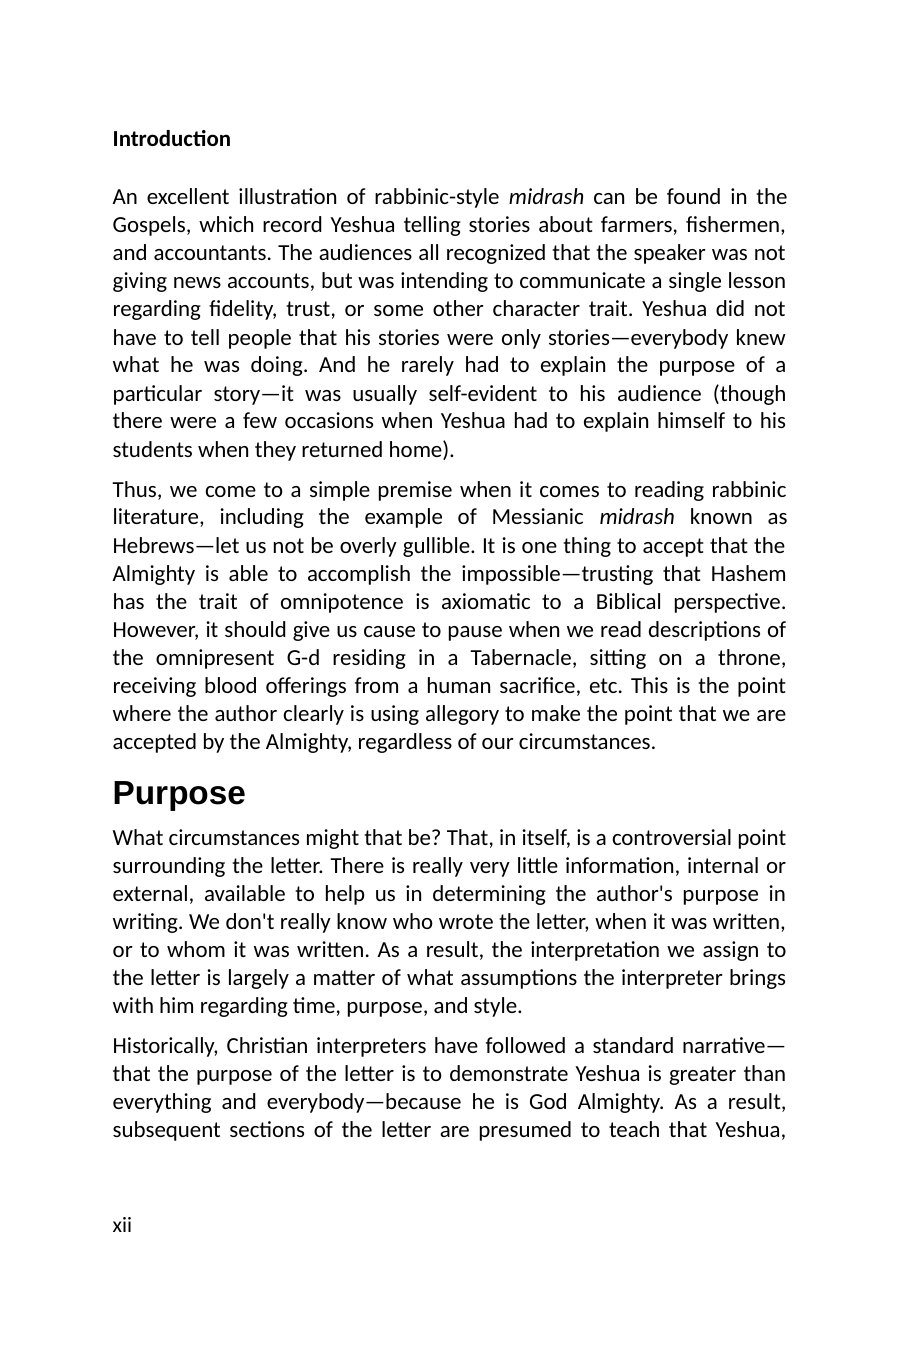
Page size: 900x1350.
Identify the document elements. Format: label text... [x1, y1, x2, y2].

text What circumstances might that be? That, in itself, is a controversial point surrounding the letter. There is really very little information, internal or external, available to help us in determining the author's purpose in writing. We don't really know who wrote the letter, when it was written, or to whom it was written. As a result, the interpretation we assign to the letter is largely a matter of what assumptions the interpreter brings with him regarding time, purpose, and style. [112, 823, 787, 1019]
text An excellent illustration of rabbinic-style midrash can be found in the Gospels, which record Yeshua telling stories about farmers, fishermen, and accountants. The audiences all recognized that the speaker was not giving news accounts, but was intending to communicate a single lesson regarding fidelity, trust, or some other character trait. Yeshua did not have to tell people that his stories were only stories—everybody knew what he was doing. And he rarely had to explain the purpose of a particular story—it was usually self-evident to his audience (though there were a few occasions when Yeshua had to explain himself to his students when they returned home). [112, 182, 787, 463]
text Thus, we come to a simple premise when it comes to reading rabbinic literature, including the example of Messianic midrash known as Hebrews—let us not be overly gullible. It is one thing to accept that the Almighty is able to accomplish the impossible—trusting that Hashem has the trait of omnipotence is axiomatic to a Biblical perspective. However, it should give us cause to pause when we read descriptions of the omnipresent G-d residing in a Tabernacle, sitting on a throne, receiving blood offerings from a human sacrifice, etc. This is the point where the author clearly is using allegory to make the point that we are accepted by the Almighty, regardless of our circumstances. [112, 475, 787, 755]
text Historically, Christian interpreters have followed a standard narrative—that the purpose of the letter is to demonstrate Yeshua is greater than everything and everybody—because he is God Almighty. As a result, subsequent sections of the letter are presumed to teach that Yeshua, [112, 1031, 787, 1143]
subtitle Purpose [112, 773, 787, 811]
